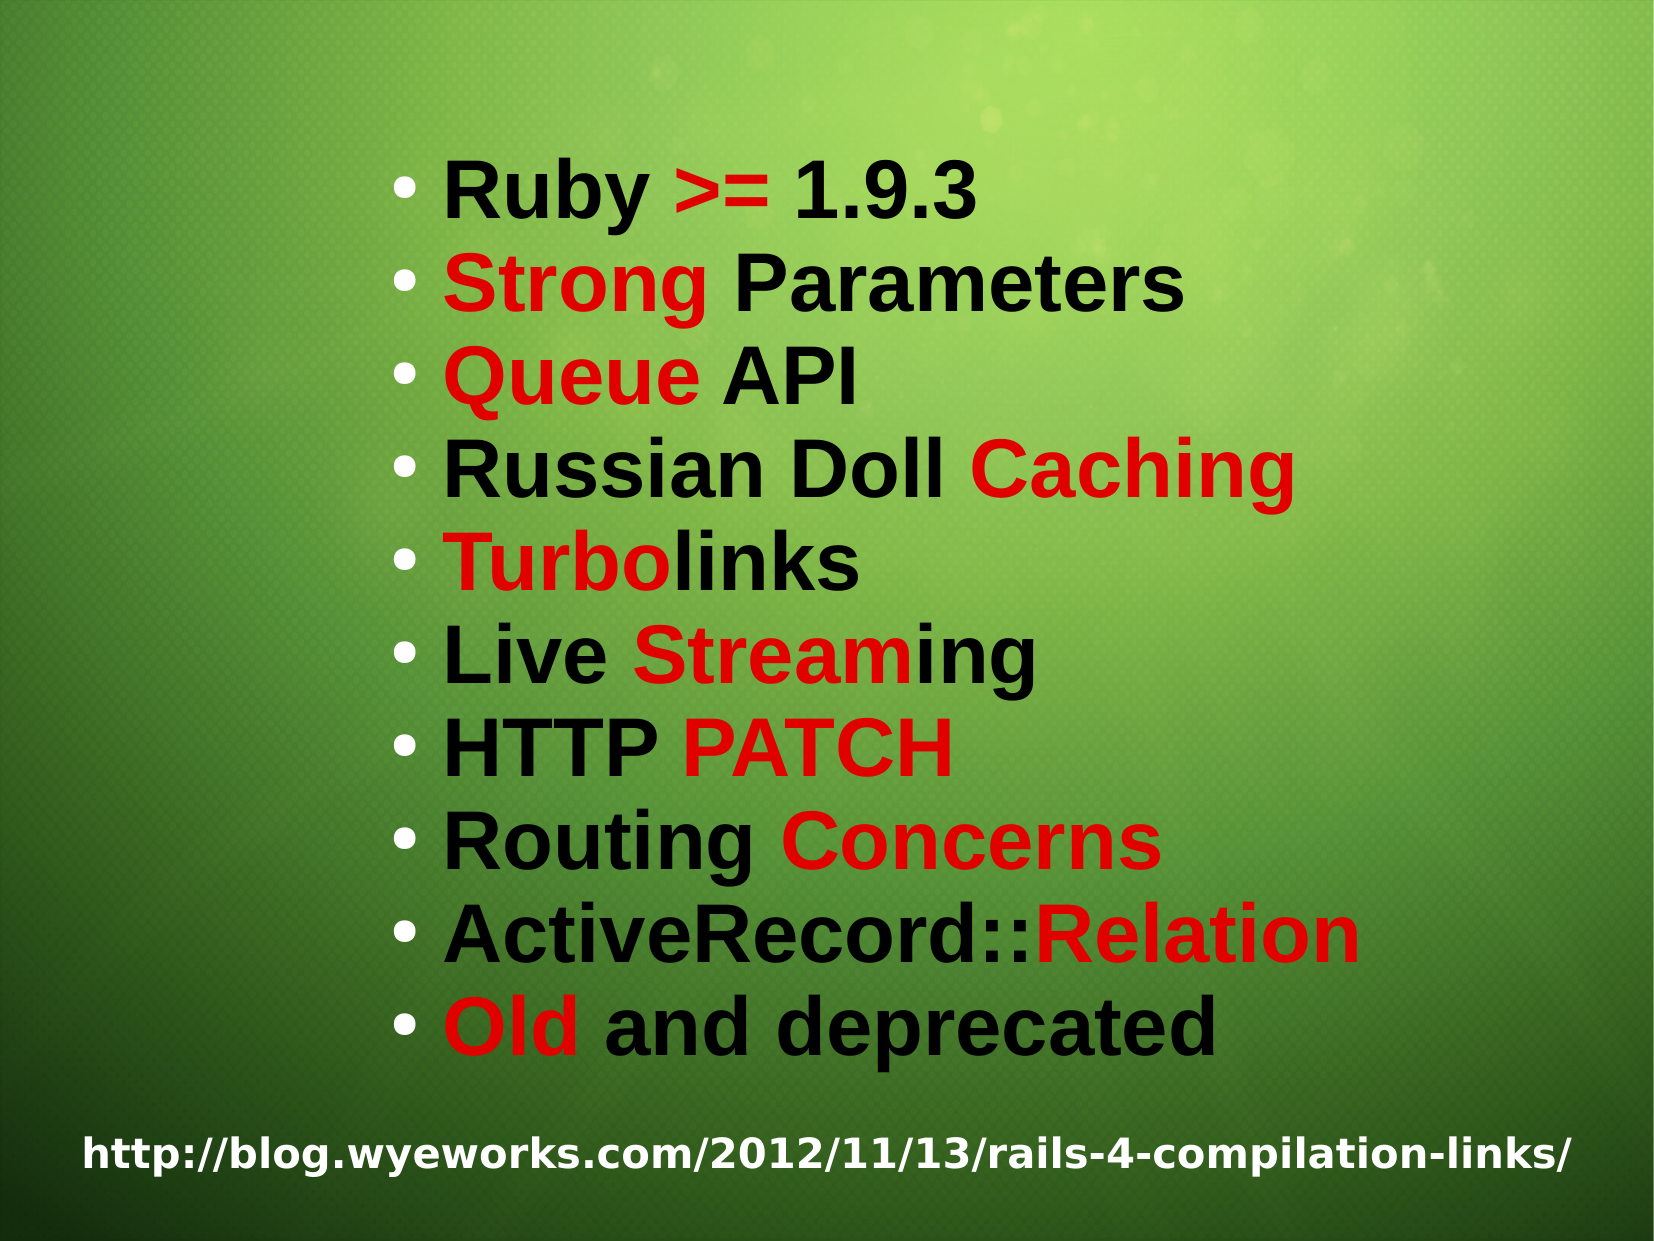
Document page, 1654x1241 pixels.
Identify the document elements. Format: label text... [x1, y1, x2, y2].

picture [0, 0, 1654, 1241]
text_box http://blog.wyeworks.com/2012/11/13/rails-4-compilation-links/ [66, 1122, 1588, 1186]
subtitle Ruby >= 1.9.3 Strong Parameters Queue API Russian Doll Caching Turbolinks Live Streaming HTTP PATCH Routing Concerns ActiveRecord::Relation Old and deprecated [389, 70, 1571, 1122]
